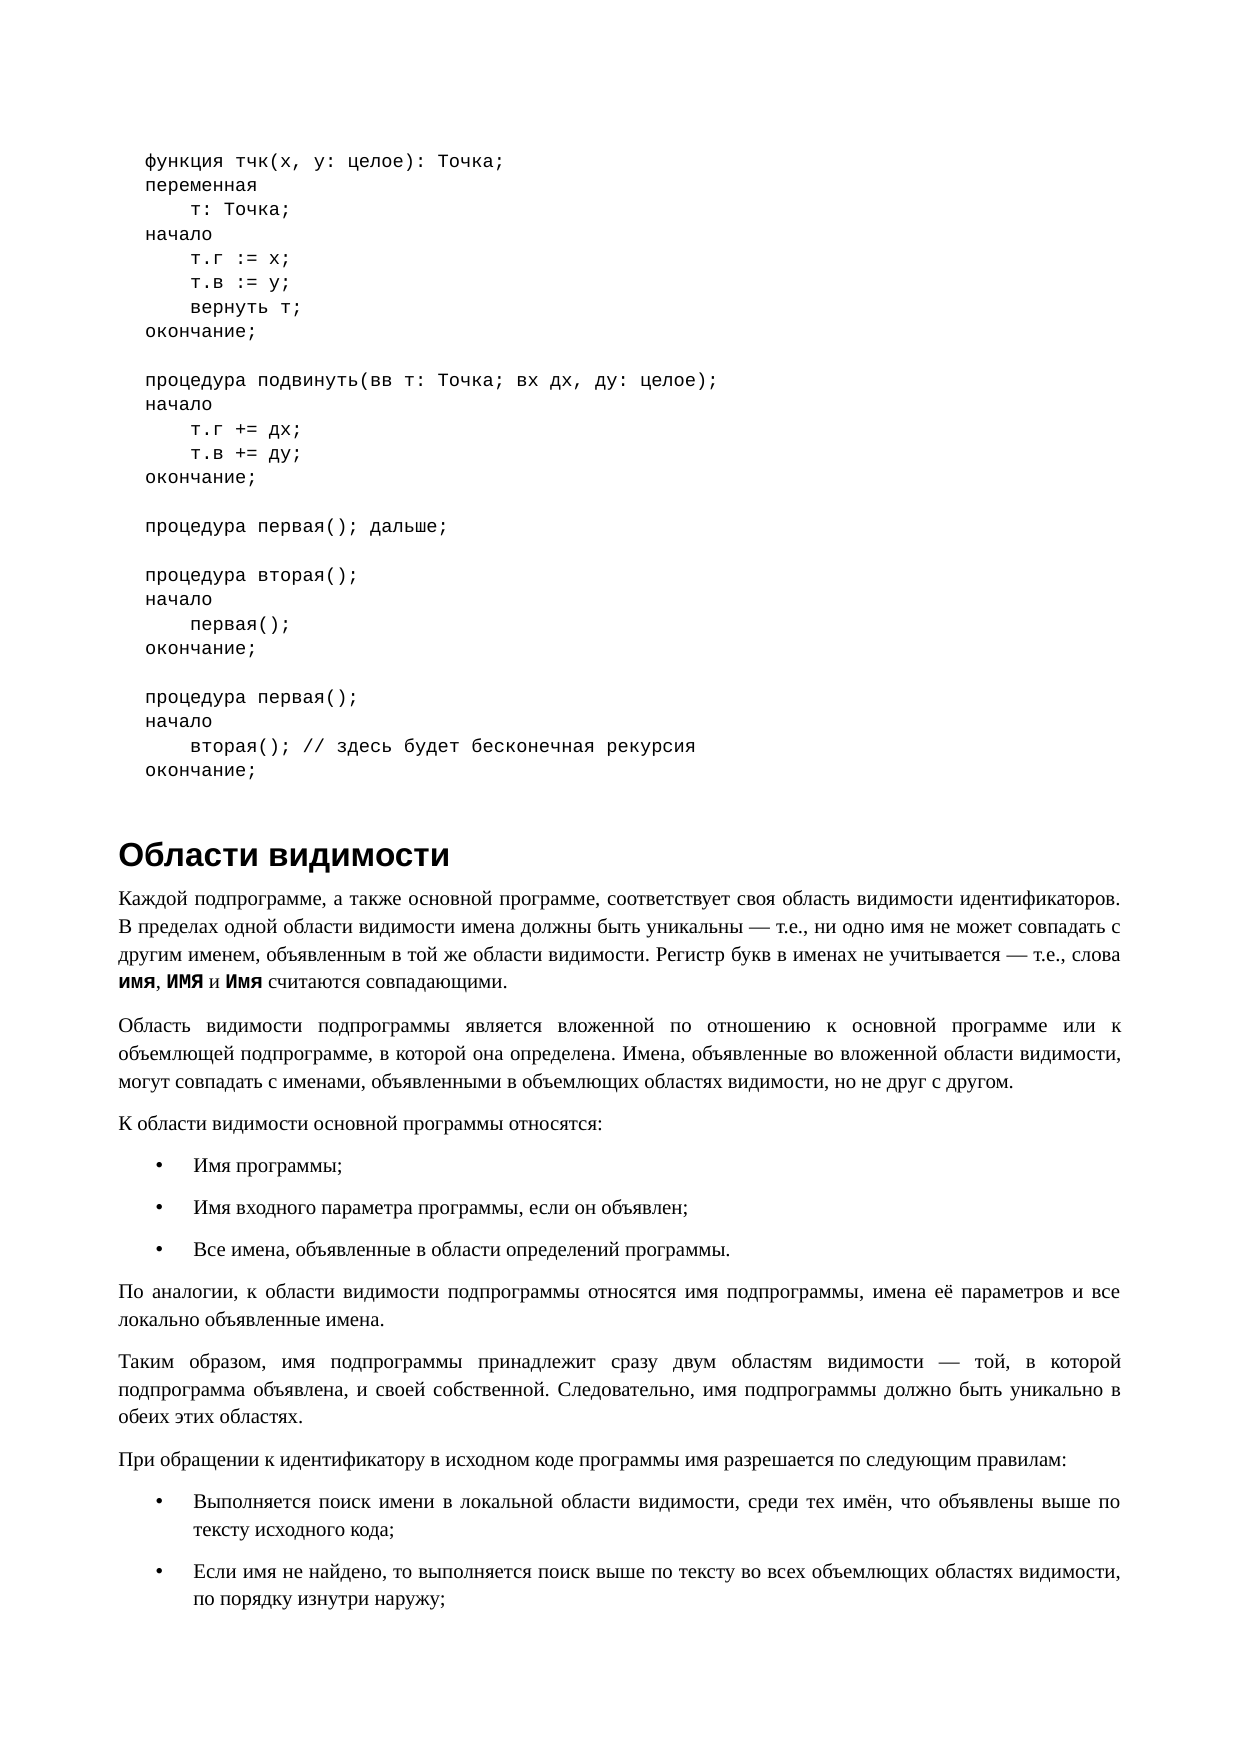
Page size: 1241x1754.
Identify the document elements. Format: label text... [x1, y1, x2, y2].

text При обращении к идентификатору в исходном коде программы имя разрешается по следующим правилам: [118, 1447, 1122, 1471]
list Если имя не найдено, то выполняется поиск выше по тексту во всех объемлющих областях видимости, по порядку изнутри наружу; [156, 1559, 1122, 1610]
text По аналогии, к области видимости подпрограммы относятся имя подпрограммы, имена её параметров и все локально объявленные имена. [118, 1279, 1122, 1331]
text процедура подвинуть(вв т: Точка; вх дх, ду: целое); начало т.г += дх; т.в += ду; окончание; [136, 362, 1104, 489]
list Все имена, объявленные в области определений программы. [156, 1237, 1122, 1261]
list Имя программы; [156, 1153, 1122, 1177]
text Каждой подпрограмме, а также основной программе, соответствует своя область видимости идентификаторов. В пределах одной области видимости имена должны быть уникальны — т.е., ни одно имя не может совпадать с другим именем, объявленным в той же области видимости. Регистр букв в именах не учитывается — т.е., слова имя, ИМЯ и Имя считаются совпадающими. [118, 886, 1122, 995]
text функция тчк(х, у: целое): Точка; переменная т: Точка; начало т.г := х; т.в := у; вернуть т; окончание; [136, 118, 1104, 343]
text процедура первая(); дальше; процедура вторая(); начало первая(); окончание; процедура первая(); начало вторая(); // здесь будет бесконечная рекурсия окончание; [136, 508, 1104, 791]
text Область видимости подпрограммы является вложенной по отношению к основной программе или к объемлющей подпрограмме, в которой она определена. Имена, объявленные во вложенной области видимости, могут совпадать с именами, объявленными в объемлющих областях видимости, но не друг с другом. [118, 1013, 1122, 1093]
text Таким образом, имя подпрограммы принадлежит сразу двум областям видимости — той, в которой подпрограмма объявлена, и своей собственной. Следовательно, имя подпрограммы должно быть уникально в обеих этих областях. [118, 1349, 1122, 1428]
list Имя входного параметра программы, если он объявлен; [156, 1195, 1122, 1219]
list Выполняется поиск имени в локальной области видимости, среди тех имён, что объявлены выше по тексту исходного кода; [156, 1489, 1122, 1541]
subtitle Области видимости [118, 835, 1122, 874]
text К области видимости основной программы относятся: [118, 1111, 1122, 1135]
